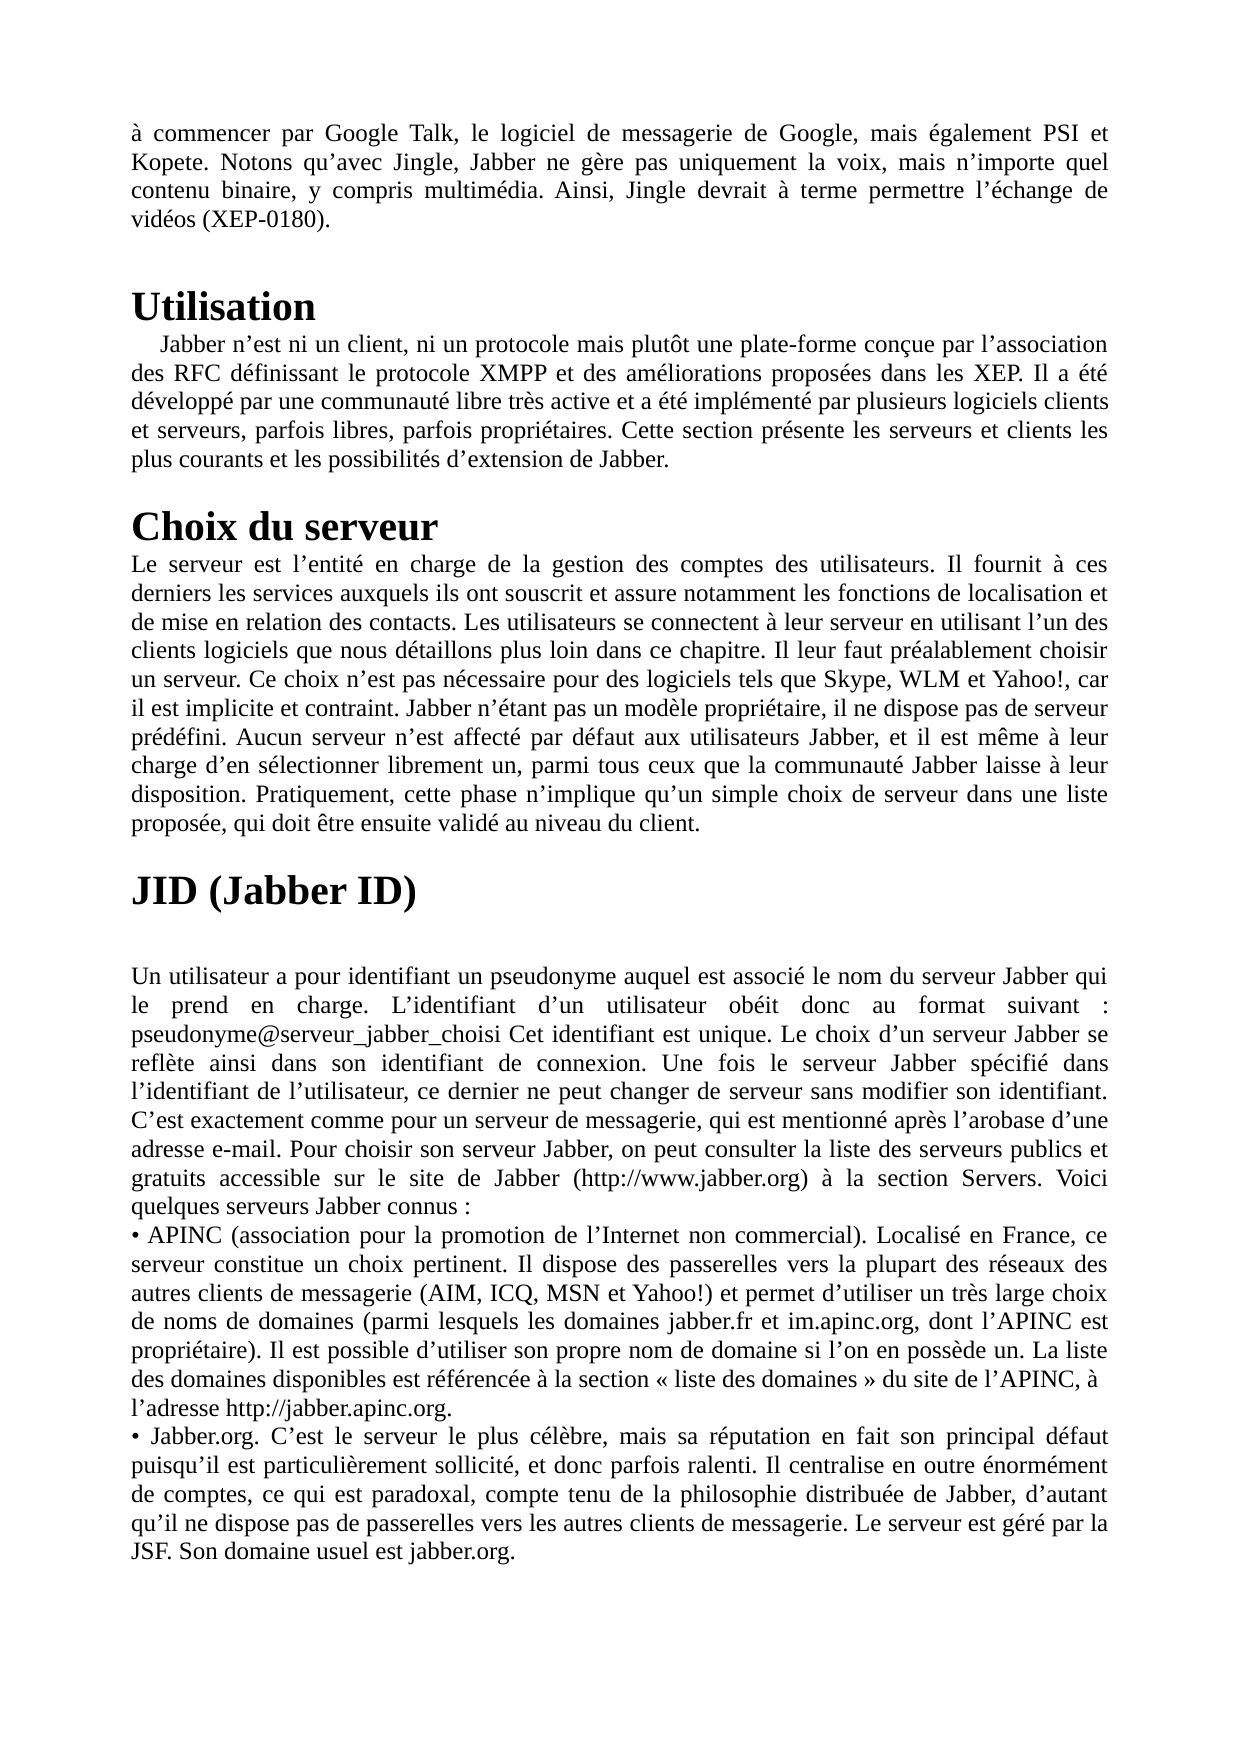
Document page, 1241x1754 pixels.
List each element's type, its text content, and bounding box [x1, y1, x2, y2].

text Le serveur est l’entité en charge de la gestion des comptes des utilisateurs. Il fournit à ces derniers les services auxquels ils ont souscrit et assure notamment les fonctions de localisation et de mise en relation des contacts. Les utilisateurs se connectent à leur serveur en utilisant l’un des clients logiciels que nous détaillons plus loin dans ce chapitre. Il leur faut préalablement choisir un serveur. Ce choix n’est pas nécessaire pour des logiciels tels que Skype, WLM et Yahoo!, car il est implicite et contraint. Jabber n’étant pas un modèle propriétaire, il ne dispose pas de serveur prédéfini. Aucun serveur n’est affecté par défaut aux utilisateurs Jabber, et il est même à leur charge d’en sélectionner librement un, parmi tous ceux que la communauté Jabber laisse à leur disposition. Pratiquement, cette phase n’implique qu’un simple choix de serveur dans une liste proposée, qui doit être ensuite validé au niveau du client. [131, 549, 1109, 837]
text • Jabber.org. C’est le serveur le plus célèbre, mais sa réputation en fait son principal défaut puisqu’il est particulièrement sollicité, et donc parfois ralenti. Il centralise en outre énormément de comptes, ce qui est paradoxal, compte tenu de la philosophie distribuée de Jabber, d’autant qu’il ne dispose pas de passerelles vers les autres clients de messagerie. Le serveur est géré par la JSF. Son domaine usuel est jabber.org. [131, 1421, 1109, 1565]
text JID (Jabber ID) [131, 866, 1109, 913]
text Choix du serveur [131, 501, 1109, 549]
text Jabber n’est ni un client, ni un protocole mais plutôt une plate-forme conçue par l’association des RFC définissant le protocole XMPP et des améliorations proposées dans les XEP. Il a été développé par une communauté libre très active et a été implémenté par plusieurs logiciels clients et serveurs, parfois libres, parfois propriétaires. Cette section présente les serveurs et clients les plus courants et les possibilités d’extension de Jabber. [131, 329, 1109, 473]
text Un utilisateur a pour identifiant un pseudonyme auquel est associé le nom du serveur Jabber qui le prend en charge. L’identifiant d’un utilisateur obéit donc au format suivant : pseudonyme@serveur_jabber_choisi Cet identifiant est unique. Le choix d’un serveur Jabber se reflète ainsi dans son identifiant de connexion. Une fois le serveur Jabber spécifié dans l’identifiant de l’utilisateur, ce dernier ne peut changer de serveur sans modifier son identifiant. C’est exactement comme pour un serveur de messagerie, qui est mentionné après l’arobase d’une adresse e-mail. Pour choisir son serveur Jabber, on peut consulter la liste des serveurs publics et gratuits accessible sur le site de Jabber (http://www.jabber.org) à la section Servers. Voici quelques serveurs Jabber connus : [131, 961, 1109, 1220]
text l’adresse http://jabber.apinc.org. [131, 1393, 1109, 1421]
text à commencer par Google Talk, le logiciel de messagerie de Google, mais également PSI et Kopete. Notons qu’avec Jingle, Jabber ne gère pas uniquement la voix, mais n’importe quel contenu binaire, y compris multimédia. Ainsi, Jingle devrait à terme permettre l’échange de vidéos (XEP-0180). [131, 118, 1109, 233]
text • APINC (association pour la promotion de l’Internet non commercial). Localisé en France, ce serveur constitue un choix pertinent. Il dispose des passerelles vers la plupart des réseaux des autres clients de messagerie (AIM, ICQ, MSN et Yahoo!) et permet d’utiliser un très large choix de noms de domaines (parmi lesquels les domaines jabber.fr et im.apinc.org, dont l’APINC est propriétaire). Il est possible d’utiliser son propre nom de domaine si l’on en possède un. La liste des domaines disponibles est référencée à la section « liste des domaines » du site de l’APINC, à [131, 1220, 1109, 1393]
text Utilisation [131, 281, 1109, 329]
